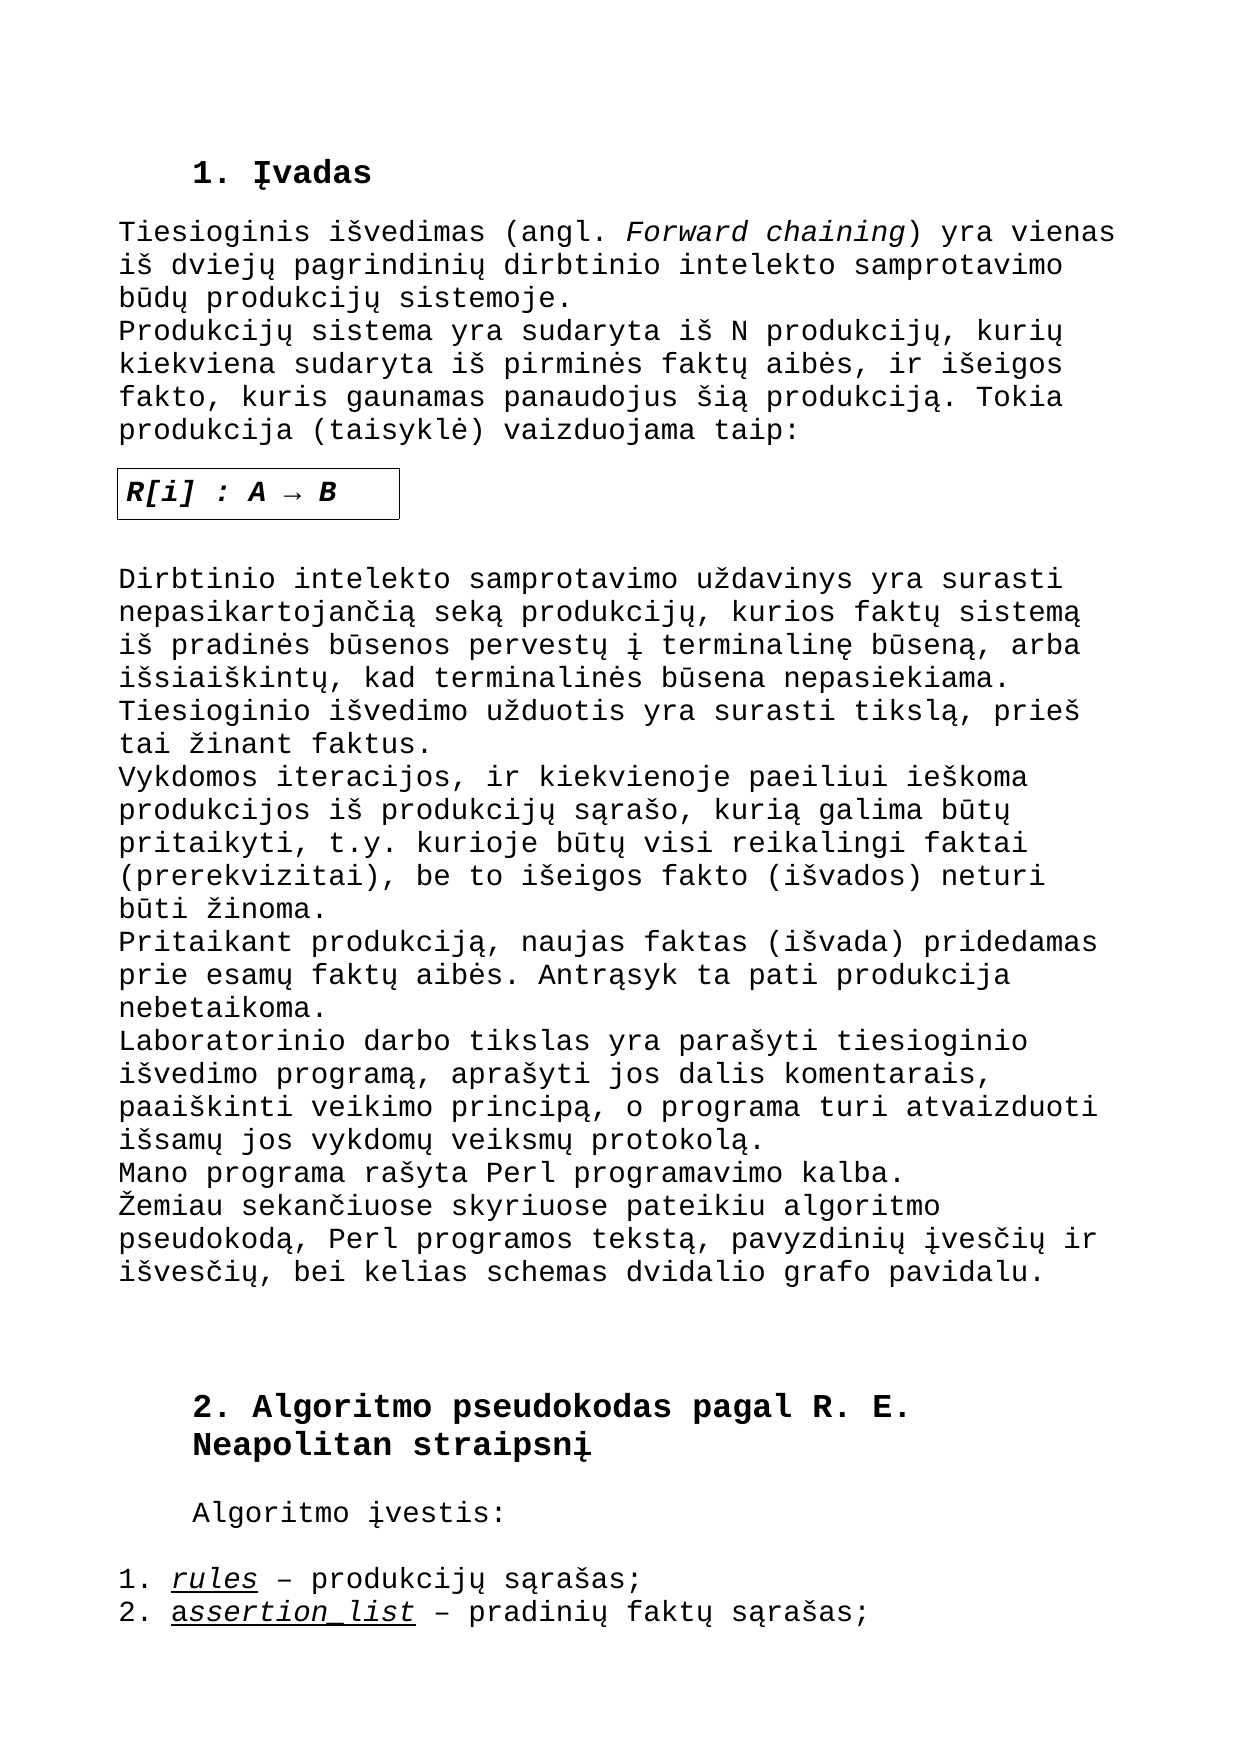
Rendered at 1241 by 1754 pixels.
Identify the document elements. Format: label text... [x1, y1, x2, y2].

text Mano programa rašyta Perl programavimo kalba. [118, 1158, 1122, 1191]
text 2. assertion_list – pradinių faktų sąrašas; [118, 1597, 1122, 1630]
text Laboratorinio darbo tikslas yra parašyti tiesioginio išvedimo programą, aprašyti jos dalis komentarais, paaiškinti veikimo principą, o programa turi atvaizduoti išsamų jos vykdomų veiksmų protokolą. [118, 1026, 1122, 1158]
text R[i] : A → B [126, 477, 390, 510]
text Vykdomos iteracijos, ir kiekvienoje paeiliui ieškoma produkcijos iš produkcijų sąrašo, kurią galima būtų pritaikyti, t.y. kurioje būtų visi reikalingi faktai (prerekvizitai), be to išeigos fakto (išvados) neturi būti žinoma. [118, 762, 1122, 927]
text Tiesioginis išvedimas (angl. Forward chaining) yra vienas iš dviejų pagrindinių dirbtinio intelekto samprotavimo būdų produkcijų sistemoje. [118, 217, 1122, 316]
text 2. Algoritmo pseudokodas pagal R. E. Neapolitan straipsnį [192, 1389, 1122, 1465]
text Tiesioginio išvedimo užduotis yra surasti tikslą, prieš tai žinant faktus. [118, 696, 1122, 762]
text Algoritmo įvestis: [192, 1498, 1122, 1531]
text Žemiau sekančiuose skyriuose pateikiu algoritmo pseudokodą, Perl programos tekstą, pavyzdinių įvesčių ir išvesčių, bei kelias schemas dvidalio grafo pavidalu. [118, 1191, 1122, 1291]
text 1. Įvadas [192, 156, 1122, 194]
text Pritaikant produkciją, naujas faktas (išvada) pridedamas prie esamų faktų aibės. Antrąsyk ta pati produkcija nebetaikoma. [118, 927, 1122, 1026]
text Dirbtinio intelekto samprotavimo uždavinys yra surasti nepasikartojančią seką produkcijų, kurios faktų sistemą iš pradinės būsenos pervestų į terminalinę būseną, arba išsiaiškintų, kad terminalinės būsena nepasiekiama. [118, 564, 1122, 696]
text 1. rules – produkcijų sąrašas; [118, 1564, 1122, 1597]
text Produkcijų sistema yra sudaryta iš N produkcijų, kurių kiekviena sudaryta iš pirminės faktų aibės, ir išeigos fakto, kuris gaunamas panaudojus šią produkciją. Tokia produkcija (taisyklė) vaizduojama taip: [118, 316, 1122, 448]
